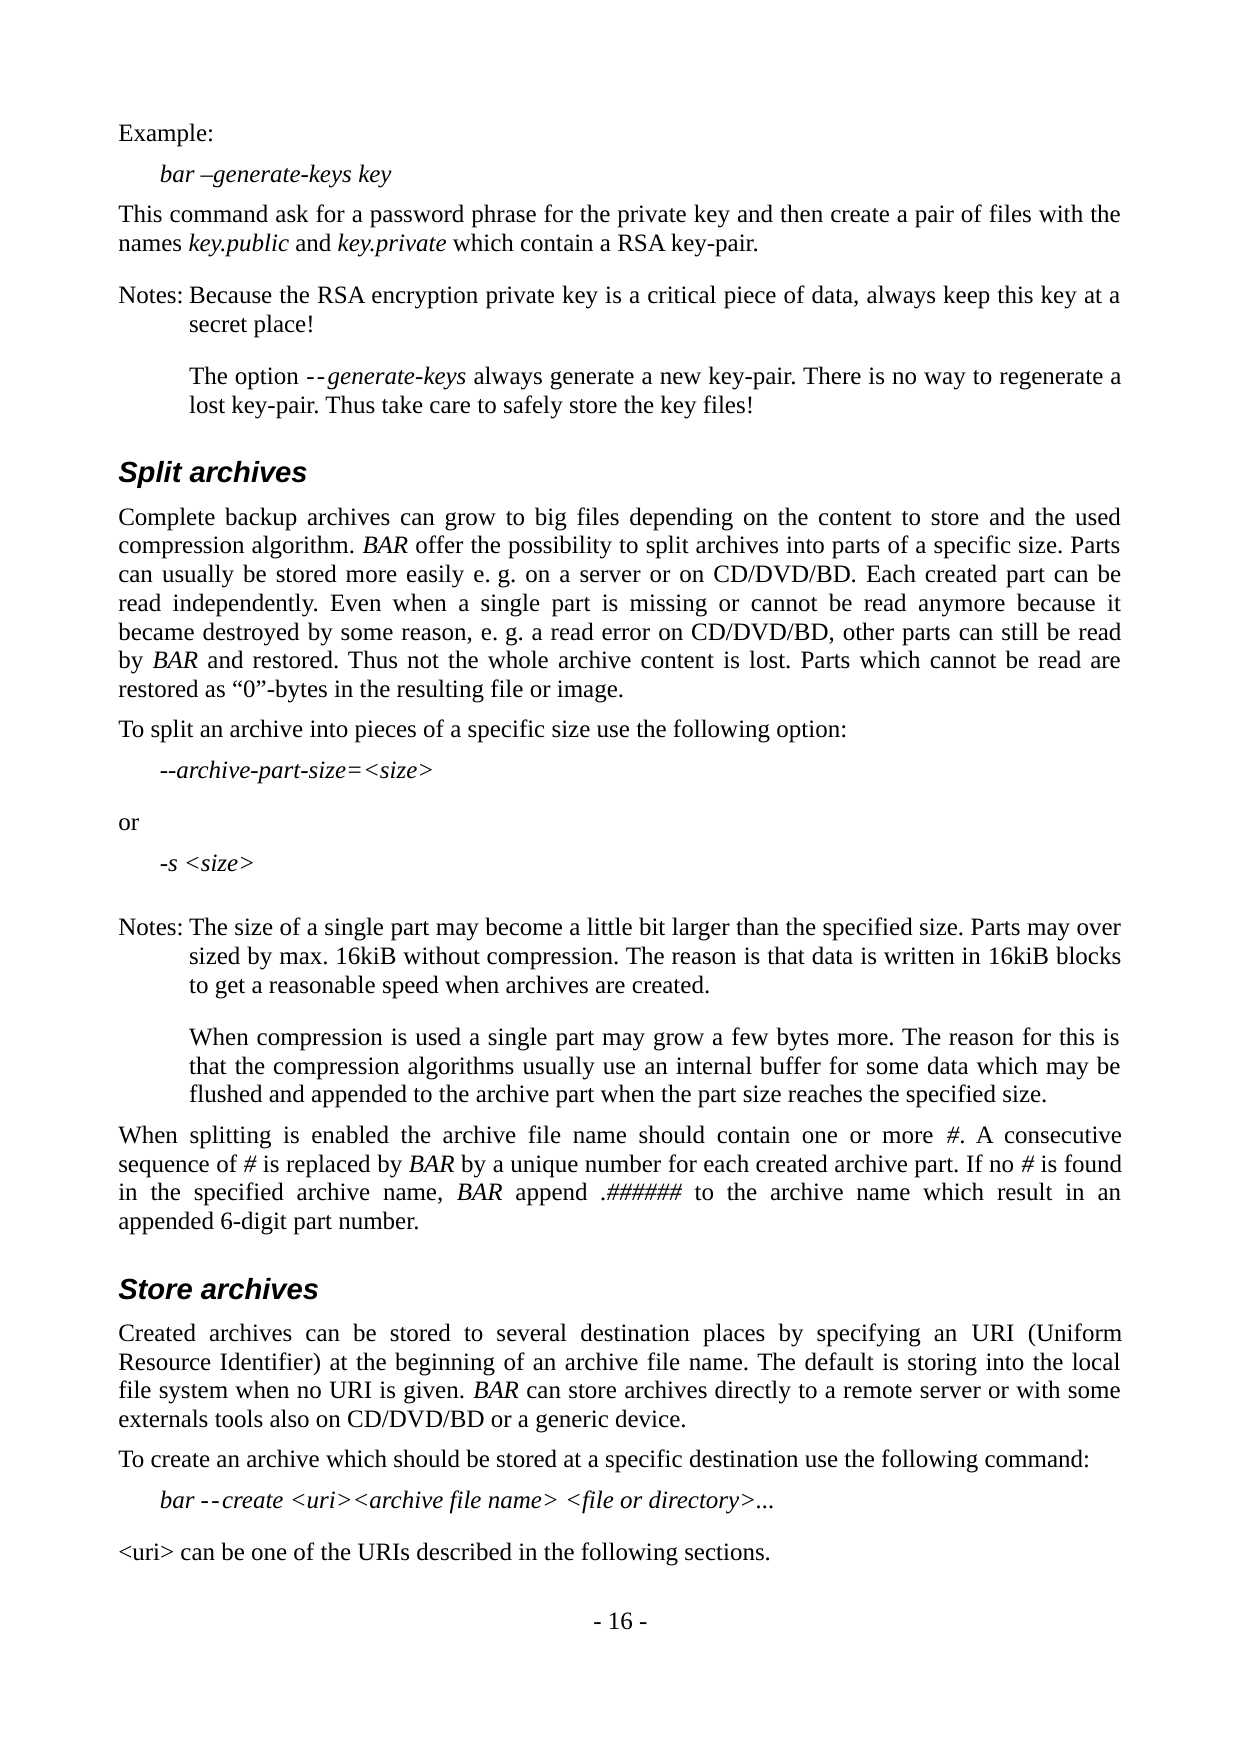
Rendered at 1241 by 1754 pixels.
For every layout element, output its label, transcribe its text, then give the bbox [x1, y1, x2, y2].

text Created archives can be stored to several destination places by specifying an URI (Uniform Resource Identifier) at the beginning of an archive file name. The default is storing into the local file system when no URI is given. BAR can store archives directly to a remote server or with some externals tools also on CD/DVD/BD or a generic device. [118, 1318, 1122, 1433]
text or [118, 807, 1122, 836]
text To split an archive into pieces of a specific size use the following option: [118, 714, 1122, 743]
text bar ‑‑create <uri><archive file name> <file or directory>... [159, 1485, 1122, 1514]
text The option ‑‑generate-keys always generate a new key-pair. There is no way to regenerate a lost key-pair. Thus take care to safely store the key files! [118, 361, 1122, 419]
text <uri> can be one of the URIs described in the following sections. [118, 1537, 1122, 1566]
text --archive-part-size=<size> [159, 755, 1122, 784]
text Notes: The size of a single part may become a little bit larger than the specified size. Parts may over sized by max. 16kiB without compression. The reason is that data is written in 16kiB blocks to get a reasonable speed when archives are created. [118, 912, 1122, 998]
text Notes: Because the RSA encryption private key is a critical piece of data, always keep this key at a secret place! [118, 280, 1122, 338]
text To create an archive which should be stored at a specific destination use the following command: [118, 1444, 1122, 1473]
subtitle Store archives [118, 1272, 1122, 1305]
subtitle Split archives [118, 456, 1122, 489]
text Example: [118, 118, 1122, 147]
text Complete backup archives can grow to big files depending on the content to store and the used compression algorithm. BAR offer the possibility to split archives into parts of a specific size. Parts can usually be stored more easily e. g. on a server or on CD/DVD/BD. Each created part can be read independently. Even when a single part is missing or cannot be read anymore because it became destroyed by some reason, e. g. a read error on CD/DVD/BD, other parts can still be read by BAR and restored. Thus not the whole archive content is lost. Parts which cannot be read are restored as “0”-bytes in the resulting file or image. [118, 502, 1122, 703]
text When splitting is enabled the archive file name should contain one or more #. A consecutive sequence of # is replaced by BAR by a unique number for each created archive part. If no # is found in the specified archive name, BAR append .###### to the archive name which result in an appended 6-digit part number. [118, 1120, 1122, 1235]
text This command ask for a password phrase for the private key and then create a pair of files with the names key.public and key.private which contain a RSA key-pair. [118, 199, 1122, 257]
text -s <size> [159, 848, 1122, 877]
text When compression is used a single part may grow a few bytes more. The reason for this is that the compression algorithms usually use an internal buffer for some data which may be flushed and appended to the archive part when the part size reaches the specified size. [118, 1022, 1122, 1108]
text bar –generate-keys key [159, 159, 1122, 187]
